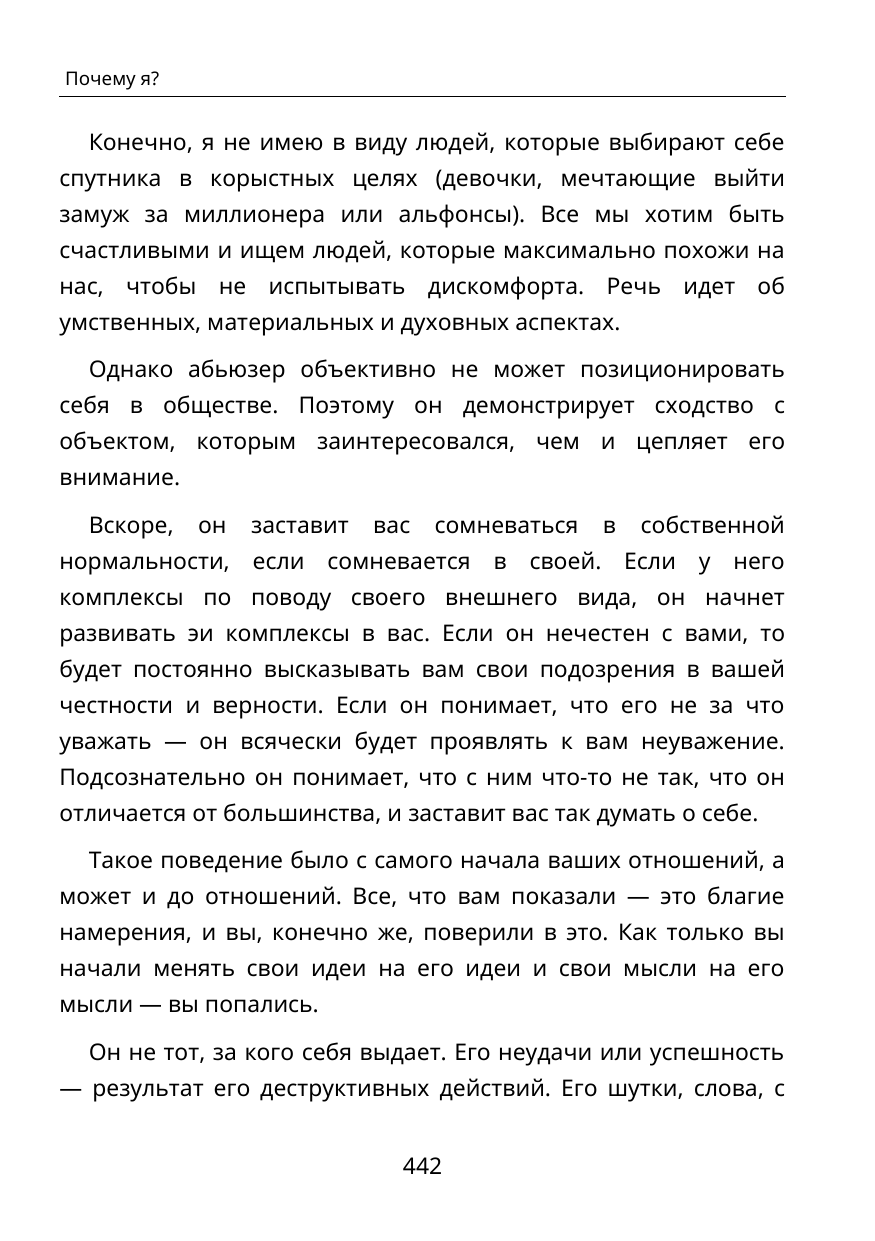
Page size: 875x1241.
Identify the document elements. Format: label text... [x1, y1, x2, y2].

text Конечно, я не имею в виду людей, которые выбирают себе спутника в корыстных целях (девочки, мечтающие выйти замуж за миллионера или альфонсы). Все мы хотим быть счастливыми и ищем людей, которые максимально похожи на нас, чтобы не испытывать дискомфорта. Речь идет об умственных, материальных и духовных аспектах. [59, 126, 786, 337]
text Он не тот, за кого себя выдает. Его неудачи или успешность — результат его деструктивных действий. Его шутки, слова, с [59, 1036, 786, 1103]
text Однако абьюзер объективно не может позиционировать себя в обществе. Поэтому он демонстрирует сходство с объектом, которым заинтересовался, чем и цепляет его внимание. [59, 353, 786, 492]
text Такое поведение было с самого начала ваших отношений, а может и до отношений. Все, что вам показали — это благие намерения, и вы, конечно же, поверили в это. Как только вы начали менять свои идеи на его идеи и свои мысли на его мысли — вы попались. [59, 844, 786, 1019]
text Вскоре, он заставит вас сомневаться в собственной нормальности, если сомневается в своей. Если у него комплексы по поводу своего внешнего вида, он начнет развивать эи комплексы в вас. Если он нечестен с вами, то будет постоянно высказывать вам свои подозрения в вашей честности и верности. Если он понимает, что его не за что уважать — он всячески будет проявлять к вам неуважение. Подсознательно он понимает, что с ним что-то не так, что он отличается от большинства, и заставит вас так думать о себе. [59, 509, 786, 828]
